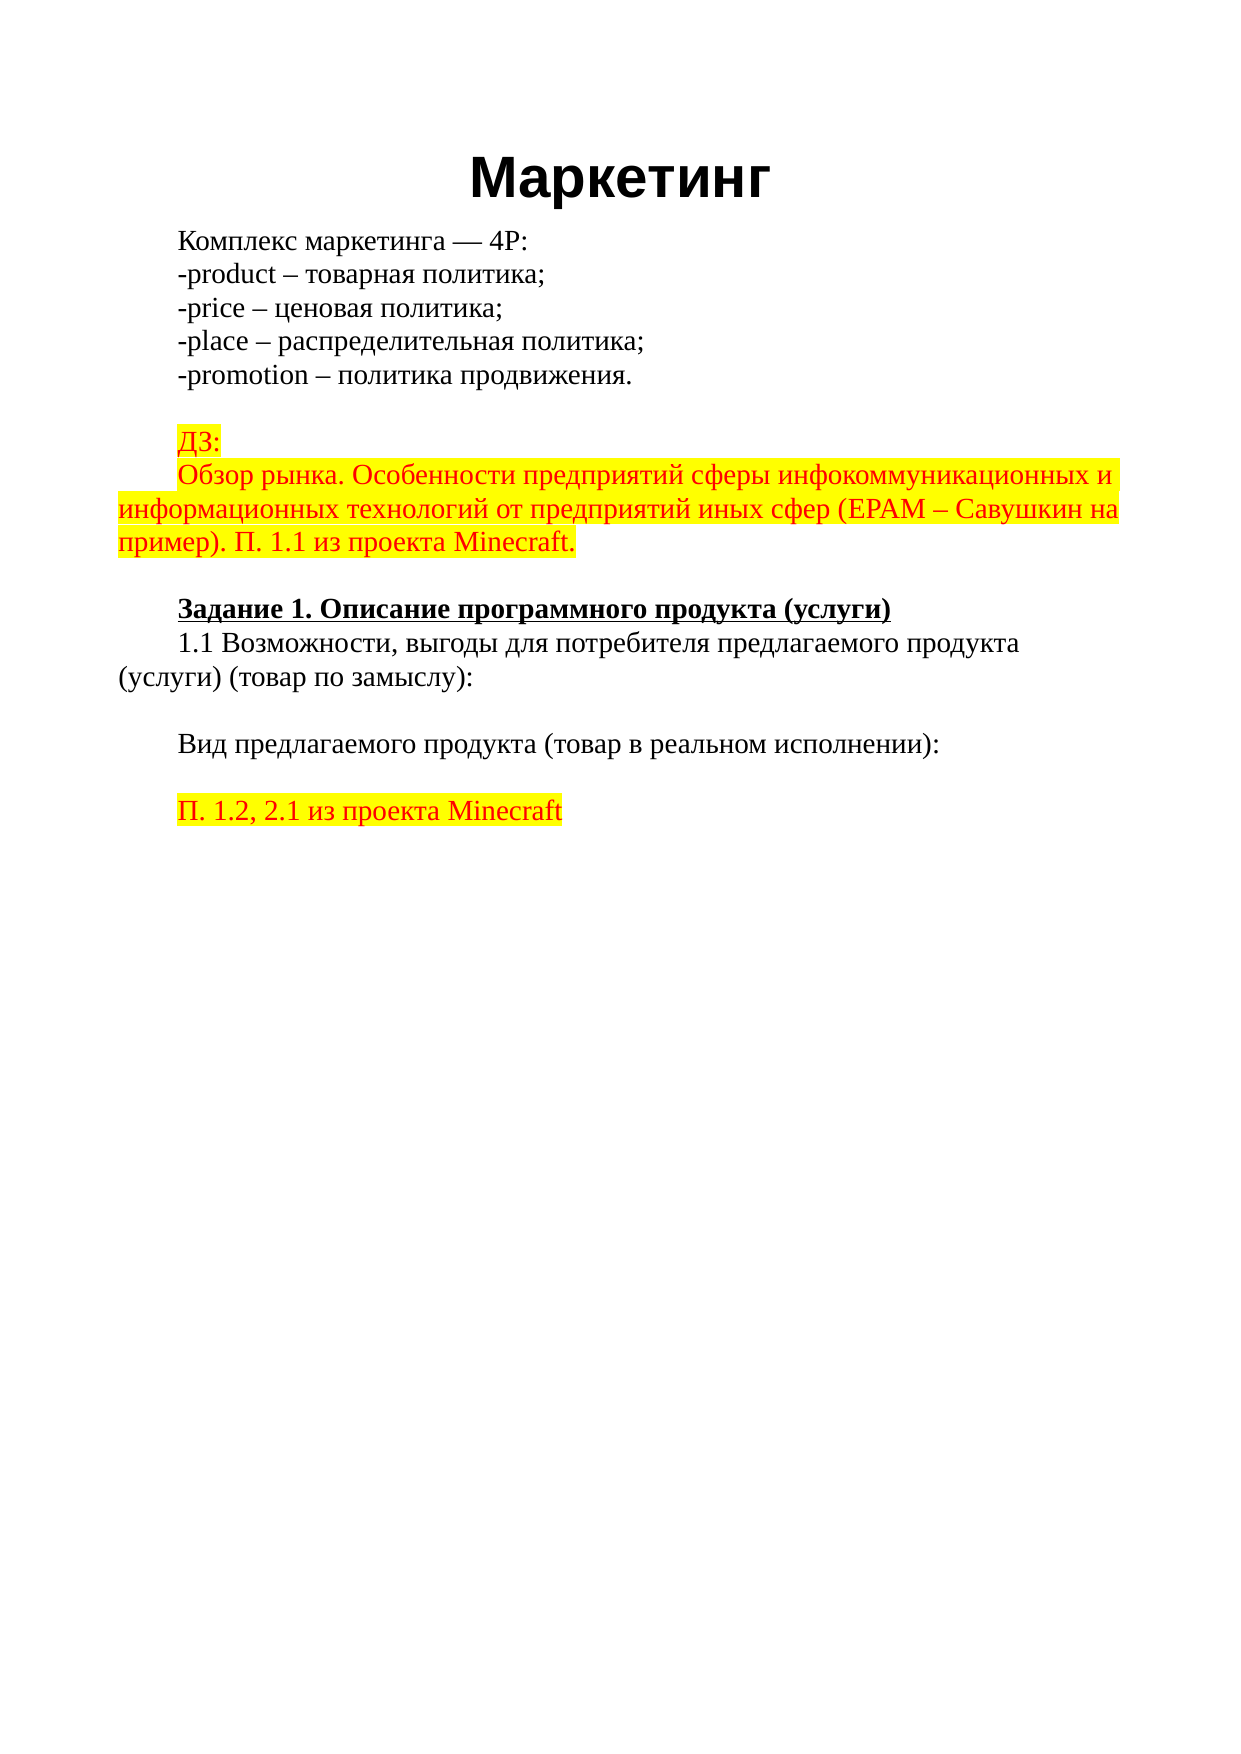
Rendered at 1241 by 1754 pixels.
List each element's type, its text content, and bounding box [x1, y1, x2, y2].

text -product – товарная политика; [118, 256, 1122, 290]
text -place – распределительная политика; [118, 323, 1122, 357]
text 1.1 Возможности, выгоды для потребителя предлагаемого продукта (услуги) (товар по замыслу): [118, 625, 1122, 692]
text -price – ценовая политика; [118, 290, 1122, 323]
title Маркетинг [118, 143, 1122, 210]
text ДЗ: [118, 424, 1122, 457]
text П. 1.2, 2.1 из проекта Minecraft [118, 793, 1122, 826]
text Обзор рынка. Особенности предприятий сферы инфокоммуникационных и информационных технологий от предприятий иных сфер (EPAM – Савушкин на пример). П. 1.1 из проекта Minecraft. [118, 457, 1122, 558]
text -promotion – политика продвижения. [118, 357, 1122, 390]
text Задание 1. Описание программного продукта (услуги) [118, 592, 1122, 625]
text Вид предлагаемого продукта (товар в реальном исполнении): [118, 726, 1122, 759]
text Комплекс маркетинга — 4P: [118, 223, 1122, 256]
